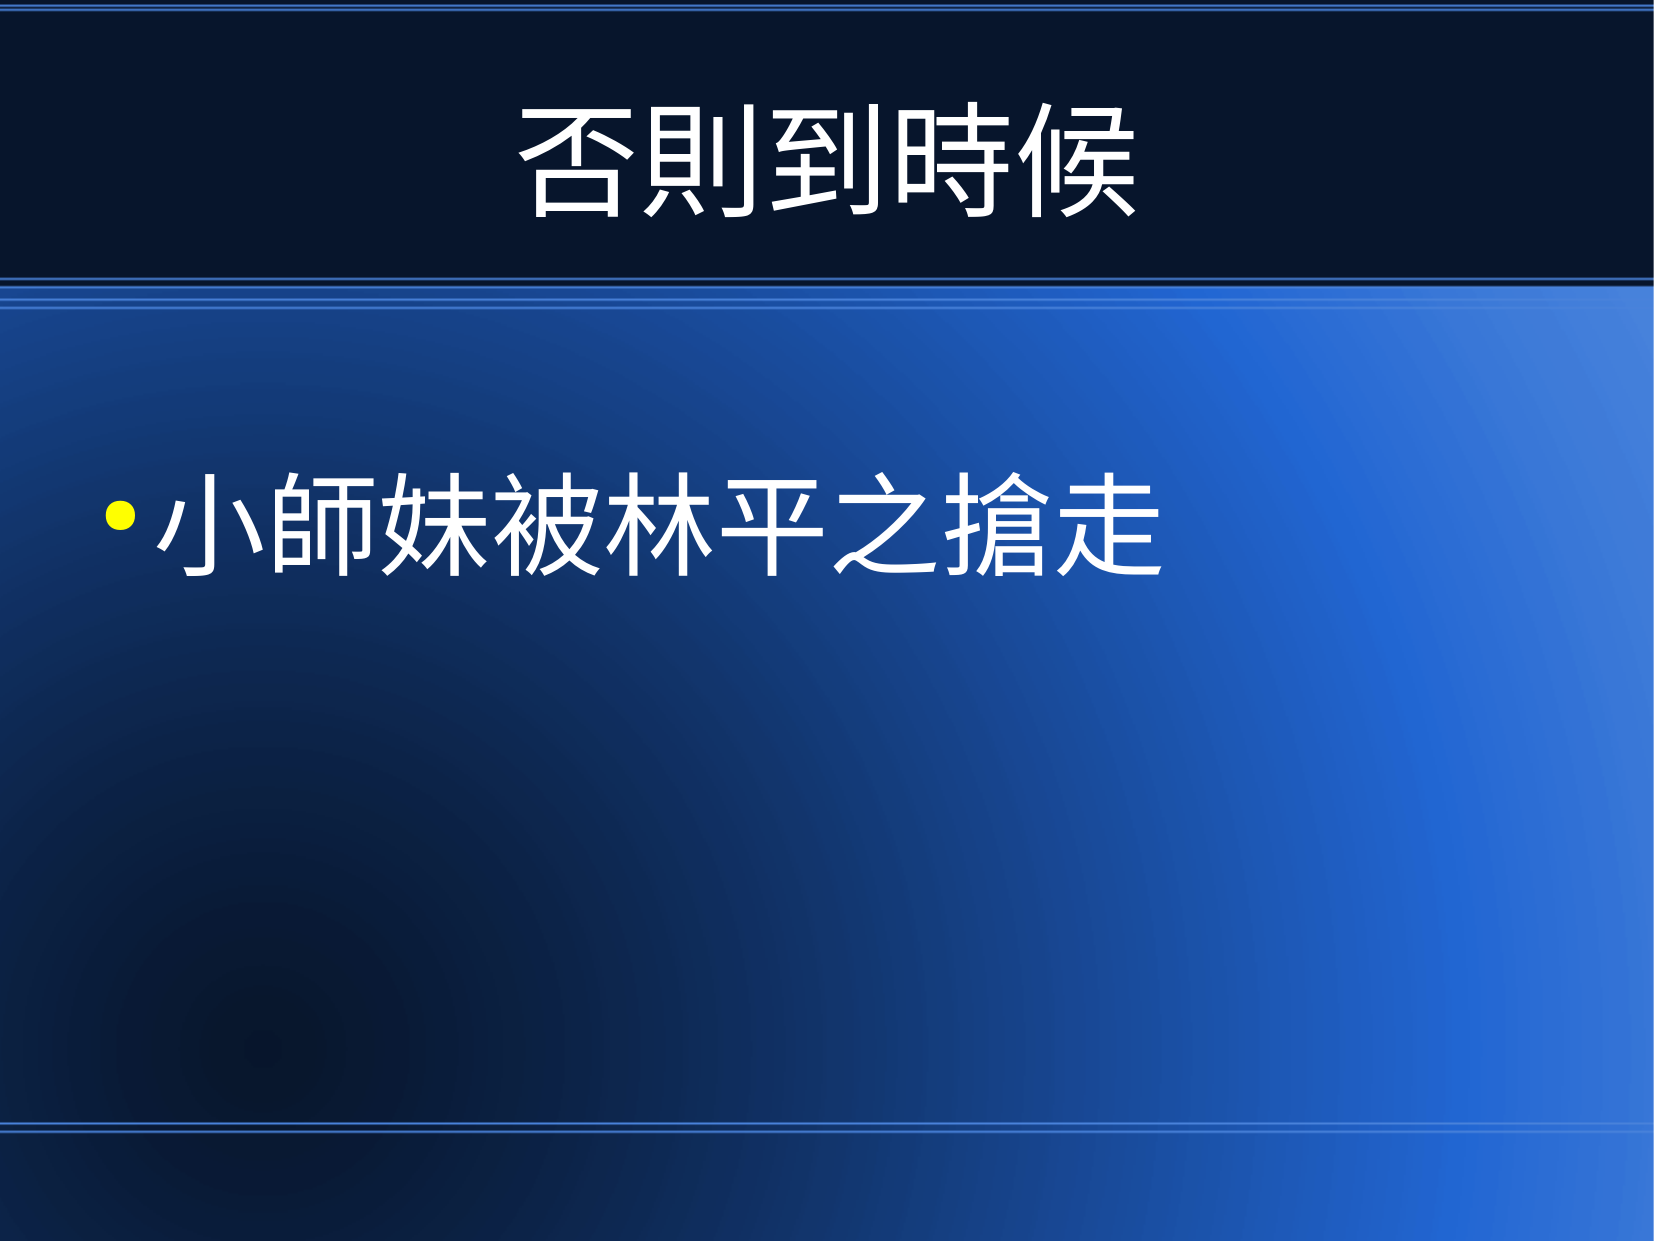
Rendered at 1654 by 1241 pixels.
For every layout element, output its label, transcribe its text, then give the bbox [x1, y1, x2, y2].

picture [0, 0, 1654, 1241]
list 小師妹被林平之搶走 [82, 355, 1571, 1241]
title 否則到時候 [82, 49, 1571, 257]
